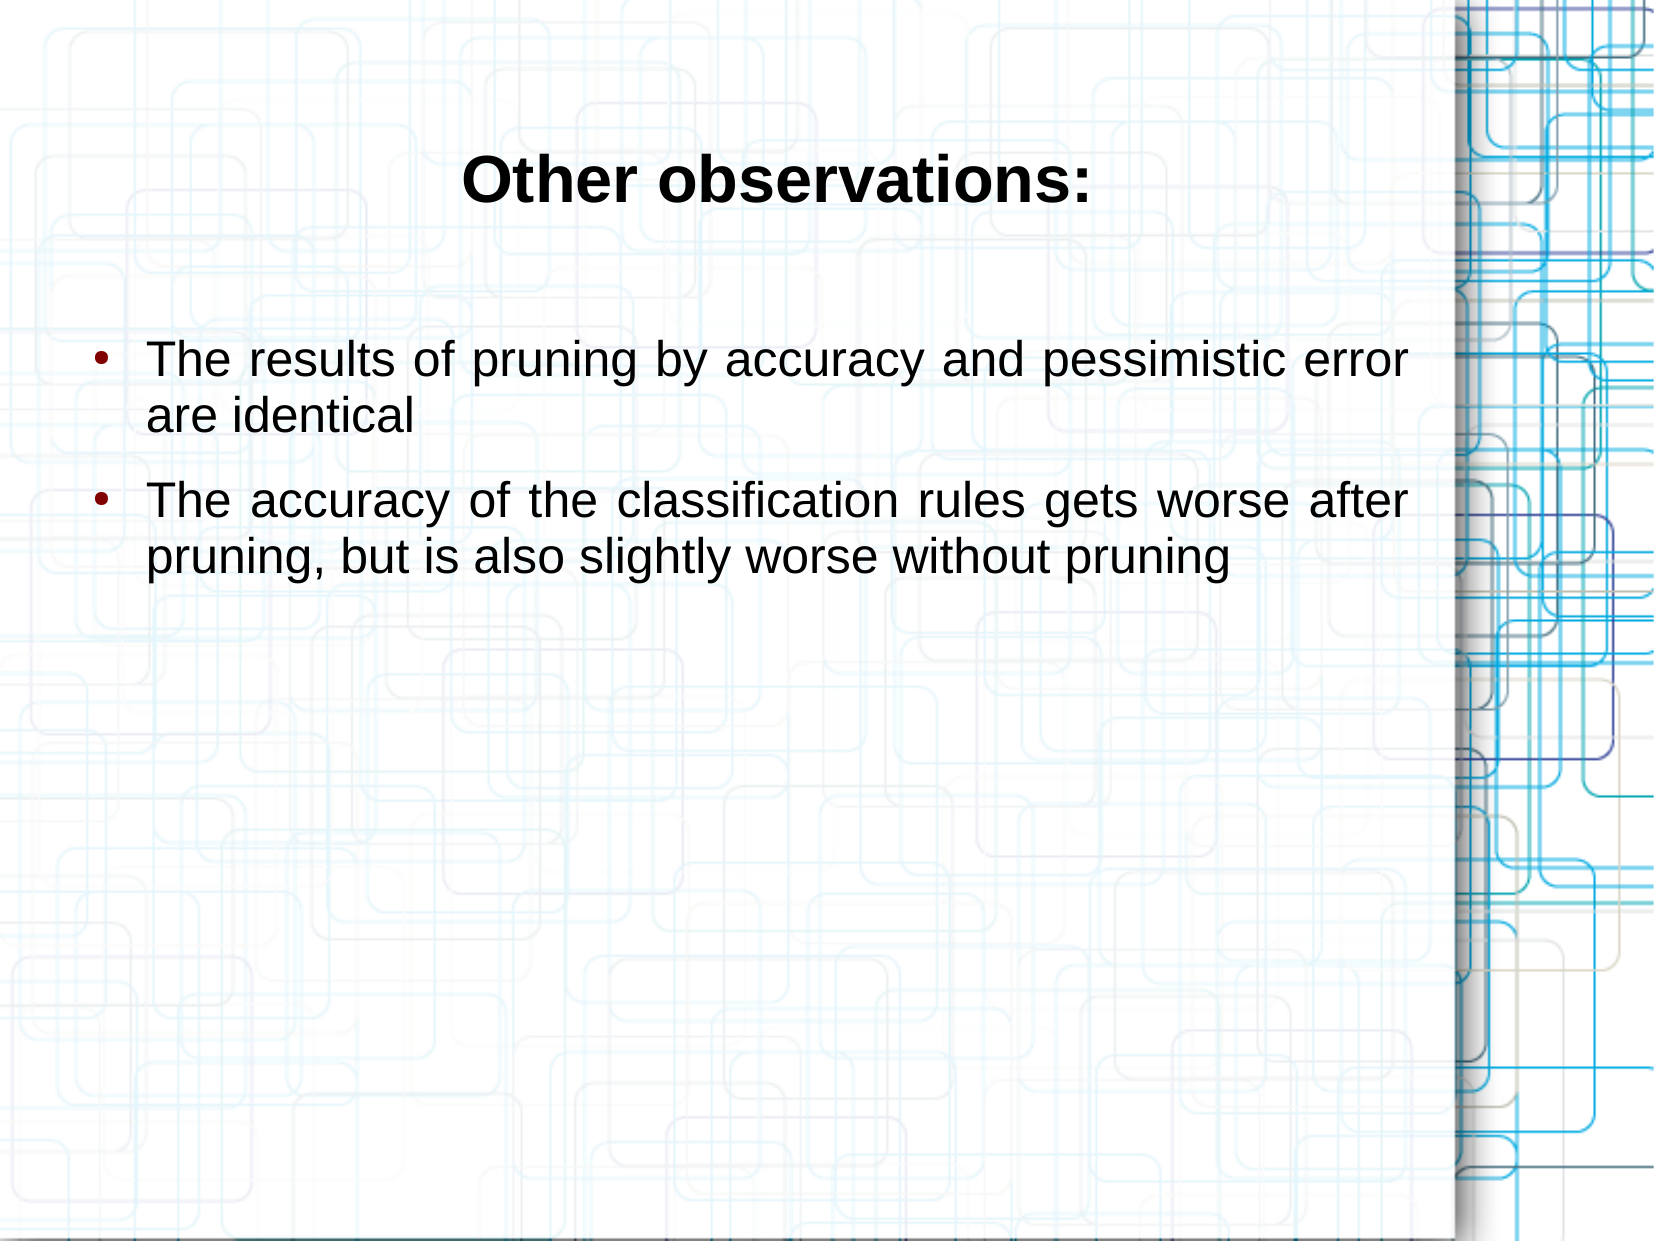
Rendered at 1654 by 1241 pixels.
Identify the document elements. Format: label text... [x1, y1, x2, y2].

list Other observations: The results of pruning by accuracy and pessimistic error are identical The accuracy of the classification rules gets worse after pruning, but is also slightly worse without pruning [75, 141, 1410, 978]
picture [0, 0, 1654, 1241]
